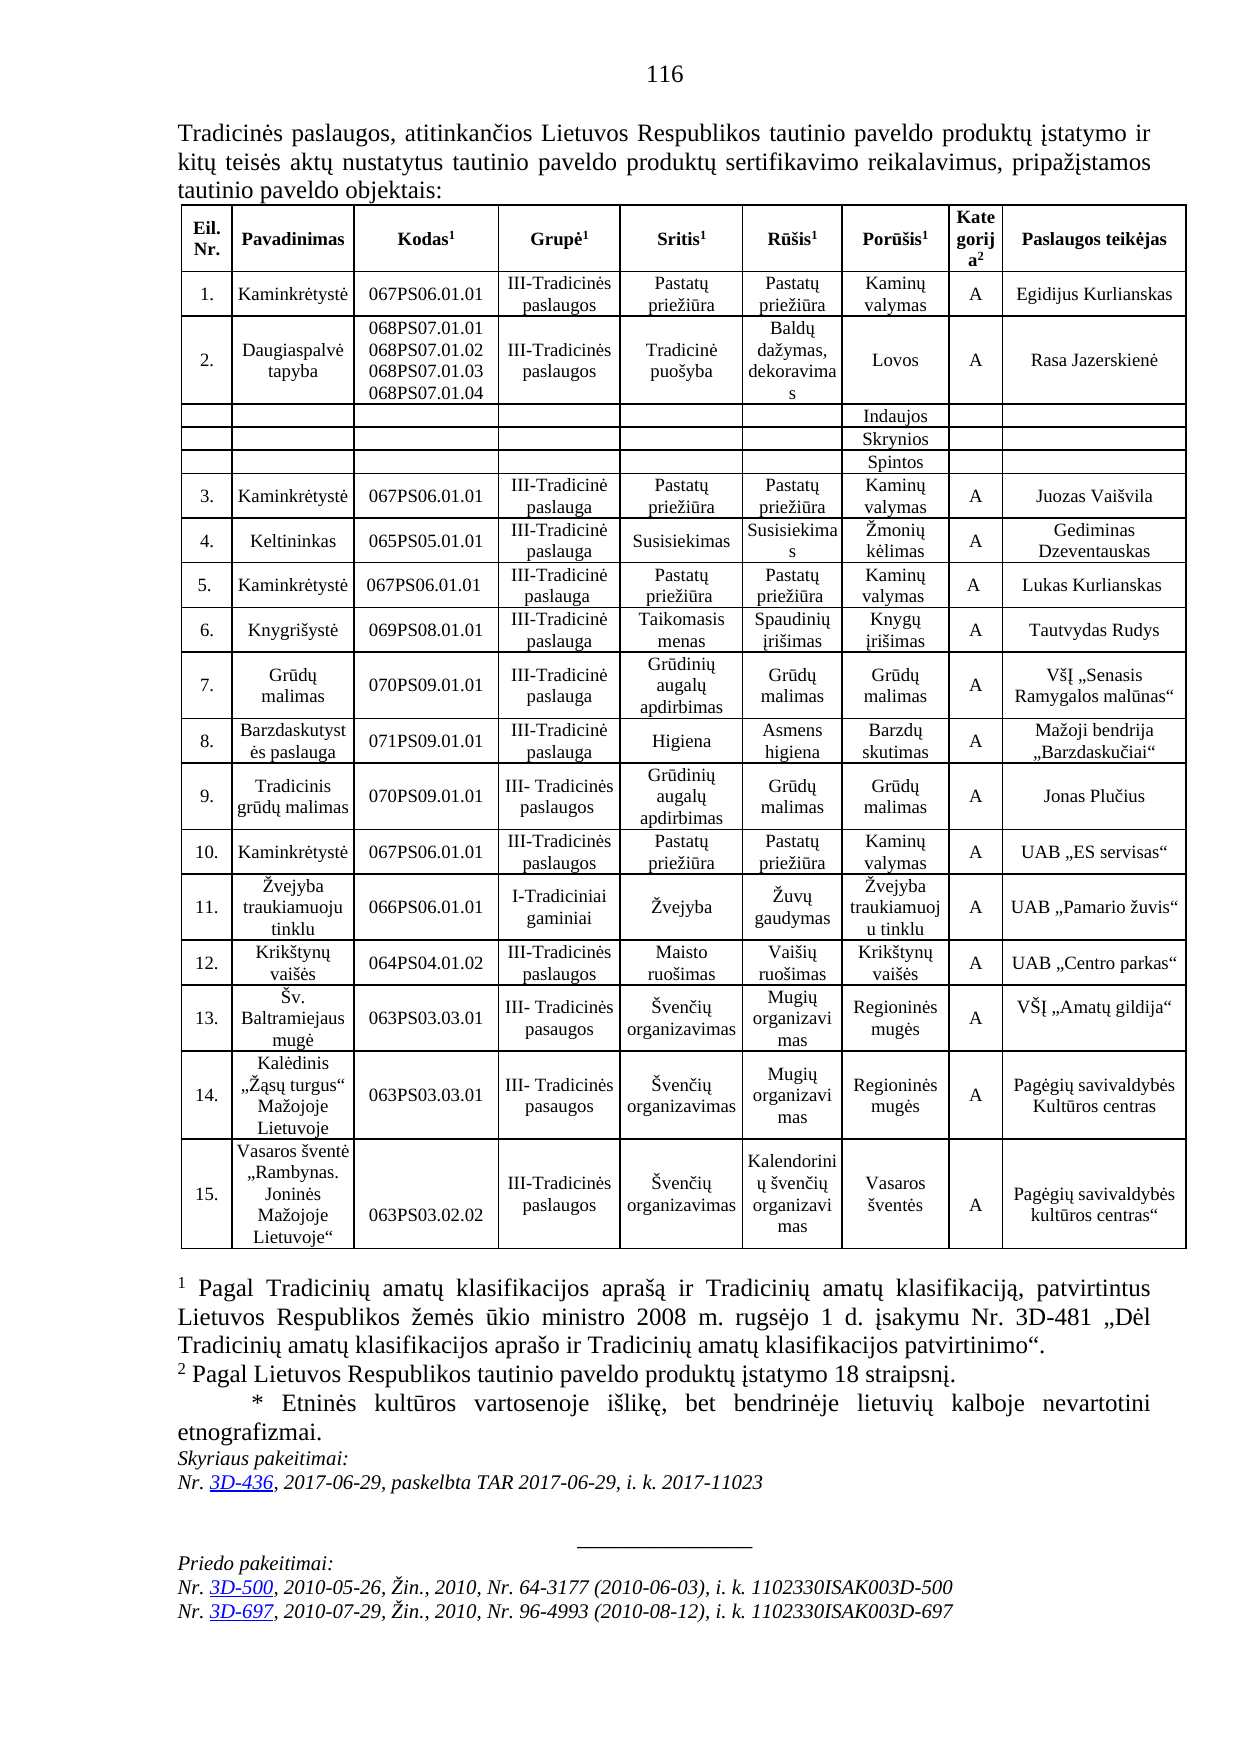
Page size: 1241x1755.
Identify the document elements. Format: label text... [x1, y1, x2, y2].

table_cell 067PS06.01.01 [355, 563, 498, 607]
table_header Eil. Nr. [182, 206, 231, 271]
table_cell Kaminkrėtystė [233, 474, 353, 517]
table_cell 4. [182, 519, 231, 562]
table_cell A [950, 986, 1002, 1050]
table_cell 067PS06.01.01 [355, 474, 498, 517]
table_cell A [950, 941, 1002, 984]
table_cell 13. [182, 986, 231, 1050]
table_cell 070PS09.01.01 [355, 653, 498, 717]
table_cell A [950, 1140, 1002, 1247]
table_cell III-Tradicinė paslauga [499, 608, 619, 651]
table_cell A [950, 1052, 1002, 1138]
table_cell Regioninės mugės [843, 1052, 948, 1138]
table_cell 068PS07.01.01 068PS07.01.02 068PS07.01.03 068PS07.01.04 [355, 317, 498, 403]
table_cell Kaminų valymas [843, 474, 948, 517]
table_cell A [950, 272, 1002, 315]
table_cell 14. [182, 1052, 231, 1138]
text Priedo pakeitimai: [177, 1551, 1152, 1575]
table_cell Asmens higiena [743, 719, 841, 762]
table_cell A [950, 719, 1002, 762]
text * Etninės kultūros vartosenoje išlikę, bet bendrinėje lietuvių kalboje nevartotini etnografizmai. [177, 1388, 1152, 1446]
table_cell [1003, 405, 1185, 426]
table_cell Grūdų malimas [233, 653, 353, 717]
table_cell Žmonių kėlimas [843, 519, 948, 562]
table_cell A [950, 474, 1002, 517]
table_cell Žvejyba [621, 875, 742, 939]
table_cell Susisiekimas [621, 519, 742, 562]
table_cell Keltininkas [233, 519, 353, 562]
table_cell Švenčių organizavimas [621, 1052, 742, 1138]
table_cell [743, 451, 841, 472]
table_cell Krikštynų vaišės [233, 941, 353, 984]
table_cell Pastatų priežiūra [621, 272, 742, 315]
table_cell III-Tradicinė paslauga [499, 474, 619, 517]
table_cell III-Tradicinė paslauga [499, 519, 619, 562]
table_cell Pastatų priežiūra [743, 474, 841, 517]
table_cell [233, 451, 353, 472]
table_cell A [950, 519, 1002, 562]
table_cell A [950, 764, 1002, 828]
table_cell A [950, 563, 1002, 607]
table_cell Susisiekimas [743, 519, 841, 562]
table_cell Knygų įrišimas [843, 608, 948, 651]
table_cell Maisto ruošimas [621, 941, 742, 984]
table_cell 064PS04.01.02 [355, 941, 498, 984]
table_header Grupė1 [499, 206, 619, 271]
table_cell Pagėgių savivaldybės kultūros centras“ [1003, 1140, 1185, 1247]
table_cell [621, 451, 742, 472]
table_cell III-Tradicinės paslaugos [499, 317, 619, 403]
table_cell Vasaros šventė „Rambynas. Joninės Mažojoje Lietuvoje“ [233, 1140, 353, 1247]
table_cell [355, 428, 498, 449]
table_cell VšĮ „Senasis Ramygalos malūnas“ [1003, 653, 1185, 717]
table_cell Skrynios [843, 428, 948, 449]
table_cell [499, 405, 619, 426]
table_cell VŠĮ „Amatų gildija“ [1003, 986, 1185, 1050]
text Nr. 3D-436, 2017-06-29, paskelbta TAR 2017-06-29, i. k. 2017-11023 [177, 1469, 1152, 1494]
table_cell [621, 405, 742, 426]
table_cell Grūdų malimas [843, 653, 948, 717]
table_cell [182, 428, 231, 449]
table_cell A [950, 653, 1002, 717]
table_cell 067PS06.01.01 [355, 272, 498, 315]
table_cell Vaišių ruošimas [743, 941, 841, 984]
table_cell Grūdinių augalų apdirbimas [621, 653, 742, 717]
table_cell Daugiaspalvė tapyba [233, 317, 353, 403]
table_cell Spaudinių įrišimas [743, 608, 841, 651]
table_cell 067PS06.01.01 [355, 830, 498, 873]
table_cell III-Tradicinė paslauga [499, 563, 619, 607]
table_cell [1003, 451, 1185, 472]
table_cell [355, 405, 498, 426]
table_header Paslaugos teikėjas [1003, 206, 1185, 271]
table_cell [499, 451, 619, 472]
text Nr. 3D-500, 2010-05-26, Žin., 2010, Nr. 64-3177 (2010-06-03), i. k. 1102330ISAK003D-500 [177, 1575, 1152, 1599]
table_cell [182, 451, 231, 472]
table_cell UAB „ES servisas“ [1003, 830, 1185, 873]
table_cell A [950, 875, 1002, 939]
table_cell 15. [182, 1140, 231, 1247]
text 1 Pagal Tradicinių amatų klasifikacijos aprašą ir Tradicinių amatų klasifikaciją, patvirtintus Lietuvos Respublikоs žemės ūkio ministro 2008 m. rugsėjo 1 d. įsakymu Nr. 3D-481 „Dėl Tradicinių amatų klasifikacijos aprašo ir Tradicinių amatų klasifikacijos patvirtinimo“. [177, 1273, 1152, 1359]
table_cell Kaminų valymas [843, 272, 948, 315]
table_cell 12. [182, 941, 231, 984]
table_cell Grūdinių augalų apdirbimas [621, 764, 742, 828]
table_cell 8. [182, 719, 231, 762]
table_cell 066PS06.01.01 [355, 875, 498, 939]
text Nr. 3D-697, 2010-07-29, Žin., 2010, Nr. 96-4993 (2010-08-12), i. k. 1102330ISAK003D-697 [177, 1599, 1152, 1623]
table_cell Knygrišystė [233, 608, 353, 651]
table_cell 5. [182, 563, 231, 607]
table_cell A [950, 608, 1002, 651]
table_cell Grūdų malimas [743, 764, 841, 828]
table_cell Taikomasis menas [621, 608, 742, 651]
table_cell 063PS03.03.01 [355, 1052, 498, 1138]
table_cell 2. [182, 317, 231, 403]
table_cell Pastatų priežiūra [621, 830, 742, 873]
table_cell Higiena [621, 719, 742, 762]
table_cell Barzdų skutimas [843, 719, 948, 762]
table_cell Barzdaskutystės paslauga [233, 719, 353, 762]
table_cell Pastatų priežiūra [743, 563, 841, 607]
table_cell UAB „Pamario žuvis“ [1003, 875, 1185, 939]
table_cell Švenčių organizavimas [621, 986, 742, 1050]
table_cell [499, 428, 619, 449]
table_cell Tradicinė puošyba [621, 317, 742, 403]
table_cell 071PS09.01.01 [355, 719, 498, 762]
table_cell Tautvydas Rudys [1003, 608, 1185, 651]
text Skyriaus pakeitimai: [177, 1446, 1152, 1469]
table_cell Lovos [843, 317, 948, 403]
table_cell III-Tradicinės paslaugos [499, 272, 619, 315]
table_header Kodas1 [355, 206, 498, 271]
table_cell III-Tradicinės paslaugos [499, 1140, 619, 1247]
table_cell Egidijus Kurlianskas [1003, 272, 1185, 315]
table_cell [233, 428, 353, 449]
table_cell III-Tradicinė paslauga [499, 719, 619, 762]
table_cell Žuvų gaudymas [743, 875, 841, 939]
table_cell Pagėgių savivaldybės Kultūros centras [1003, 1052, 1185, 1138]
table_cell III-Tradicinės paslaugos [499, 830, 619, 873]
table_cell Grūdų malimas [843, 764, 948, 828]
table_cell [233, 405, 353, 426]
table_cell Vasaros šventės [843, 1140, 948, 1247]
table_cell [355, 451, 498, 472]
table_cell Pastatų priežiūra [743, 830, 841, 873]
table_cell Pastatų priežiūra [621, 474, 742, 517]
text 2 Pagal Lietuvos Respublikоs tautinio paveldo produktų įstatymo 18 straipsnį. [177, 1359, 1152, 1388]
table_cell Žvejyba traukiamuoju tinklu [843, 875, 948, 939]
table_cell Spintos [843, 451, 948, 472]
table_cell I-Tradiciniai gaminiai [499, 875, 619, 939]
table_cell Kaminų valymas [843, 563, 948, 607]
table_cell 065PS05.01.01 [355, 519, 498, 562]
table_cell Kaminkrėtystė [233, 830, 353, 873]
table_cell Rasa Jazerskienė [1003, 317, 1185, 403]
table_cell Kalėdinis „Žąsų turgus“ Mažojoje Lietuvoje [233, 1052, 353, 1138]
table_cell Tradicinis grūdų malimas [233, 764, 353, 828]
table_cell Kaminkrėtystė [233, 272, 353, 315]
table_cell Kaminkrėtystė [233, 563, 353, 607]
table_cell 11. [182, 875, 231, 939]
table_cell A [950, 830, 1002, 873]
table_cell 3. [182, 474, 231, 517]
table_cell 070PS09.01.01 [355, 764, 498, 828]
table_cell [182, 405, 231, 426]
table_cell Žvejyba traukiamuoju tinklu [233, 875, 353, 939]
table_cell 1. [182, 272, 231, 315]
table_cell Mugių organizavimas [743, 986, 841, 1050]
table_cell Lukas Kurlianskas [1003, 563, 1185, 607]
table_cell Gediminas Dzeventauskas [1003, 519, 1185, 562]
table_cell UAB „Centro parkas“ [1003, 941, 1185, 984]
table_cell [743, 405, 841, 426]
table_cell III- Tradicinės paslaugos [499, 764, 619, 828]
table_cell 063PS03.03.01 [355, 986, 498, 1050]
table_cell Pastatų priežiūra [743, 272, 841, 315]
table_cell Jonas Plučius [1003, 764, 1185, 828]
table_cell A [950, 317, 1002, 403]
table_cell 6. [182, 608, 231, 651]
table_header Rūšis1 [743, 206, 841, 271]
table_header Kategorija2 [950, 206, 1002, 271]
table_cell [950, 451, 1002, 472]
table_cell Pastatų priežiūra [621, 563, 742, 607]
table_cell Kaminų valymas [843, 830, 948, 873]
table_cell Mažoji bendrija „Barzdaskučiai“ [1003, 719, 1185, 762]
table_cell Baldų dažymas, dekoravimas [743, 317, 841, 403]
table_cell [1003, 428, 1185, 449]
table_cell III- Tradicinės pasaugos [499, 1052, 619, 1138]
table_cell III- Tradicinės pasaugos [499, 986, 619, 1050]
table_cell [950, 428, 1002, 449]
table_cell III-Tradicinės paslaugos [499, 941, 619, 984]
table_cell 063PS03.02.02 [355, 1140, 498, 1247]
table_header Sritis1 [621, 206, 742, 271]
table_cell [743, 428, 841, 449]
table_cell Šv. Baltramiejaus mugė [233, 986, 353, 1050]
table_cell Grūdų malimas [743, 653, 841, 717]
table_cell Indaujos [843, 405, 948, 426]
table_cell 7. [182, 653, 231, 717]
table_cell Regioninės mugės [843, 986, 948, 1050]
text ______________ [177, 1522, 1152, 1551]
table_header Porūšis1 [843, 206, 948, 271]
table_cell III-Tradicinė paslauga [499, 653, 619, 717]
table_cell 069PS08.01.01 [355, 608, 498, 651]
table_cell Mugių organizavimas [743, 1052, 841, 1138]
table_cell Švenčių organizavimas [621, 1140, 742, 1247]
table_cell Juozas Vaišvila [1003, 474, 1185, 517]
table_cell 10. [182, 830, 231, 873]
table_cell Krikštynų vaišės [843, 941, 948, 984]
table_header Pavadinimas [233, 206, 353, 271]
text Tradicinės paslaugos, atitinkančios Lietuvos Respublikоs tautinio paveldo produktų įstatymo ir kitų teisės aktų nustatytus tautinio paveldo produktų sertifikavimo reikalavimus, pripažįstamos tautinio paveldo objektais: [177, 118, 1152, 204]
table_cell 9. [182, 764, 231, 828]
table_cell [950, 405, 1002, 426]
table_cell Kalendorinių švenčių organizavimas [743, 1140, 841, 1247]
table_cell [621, 428, 742, 449]
